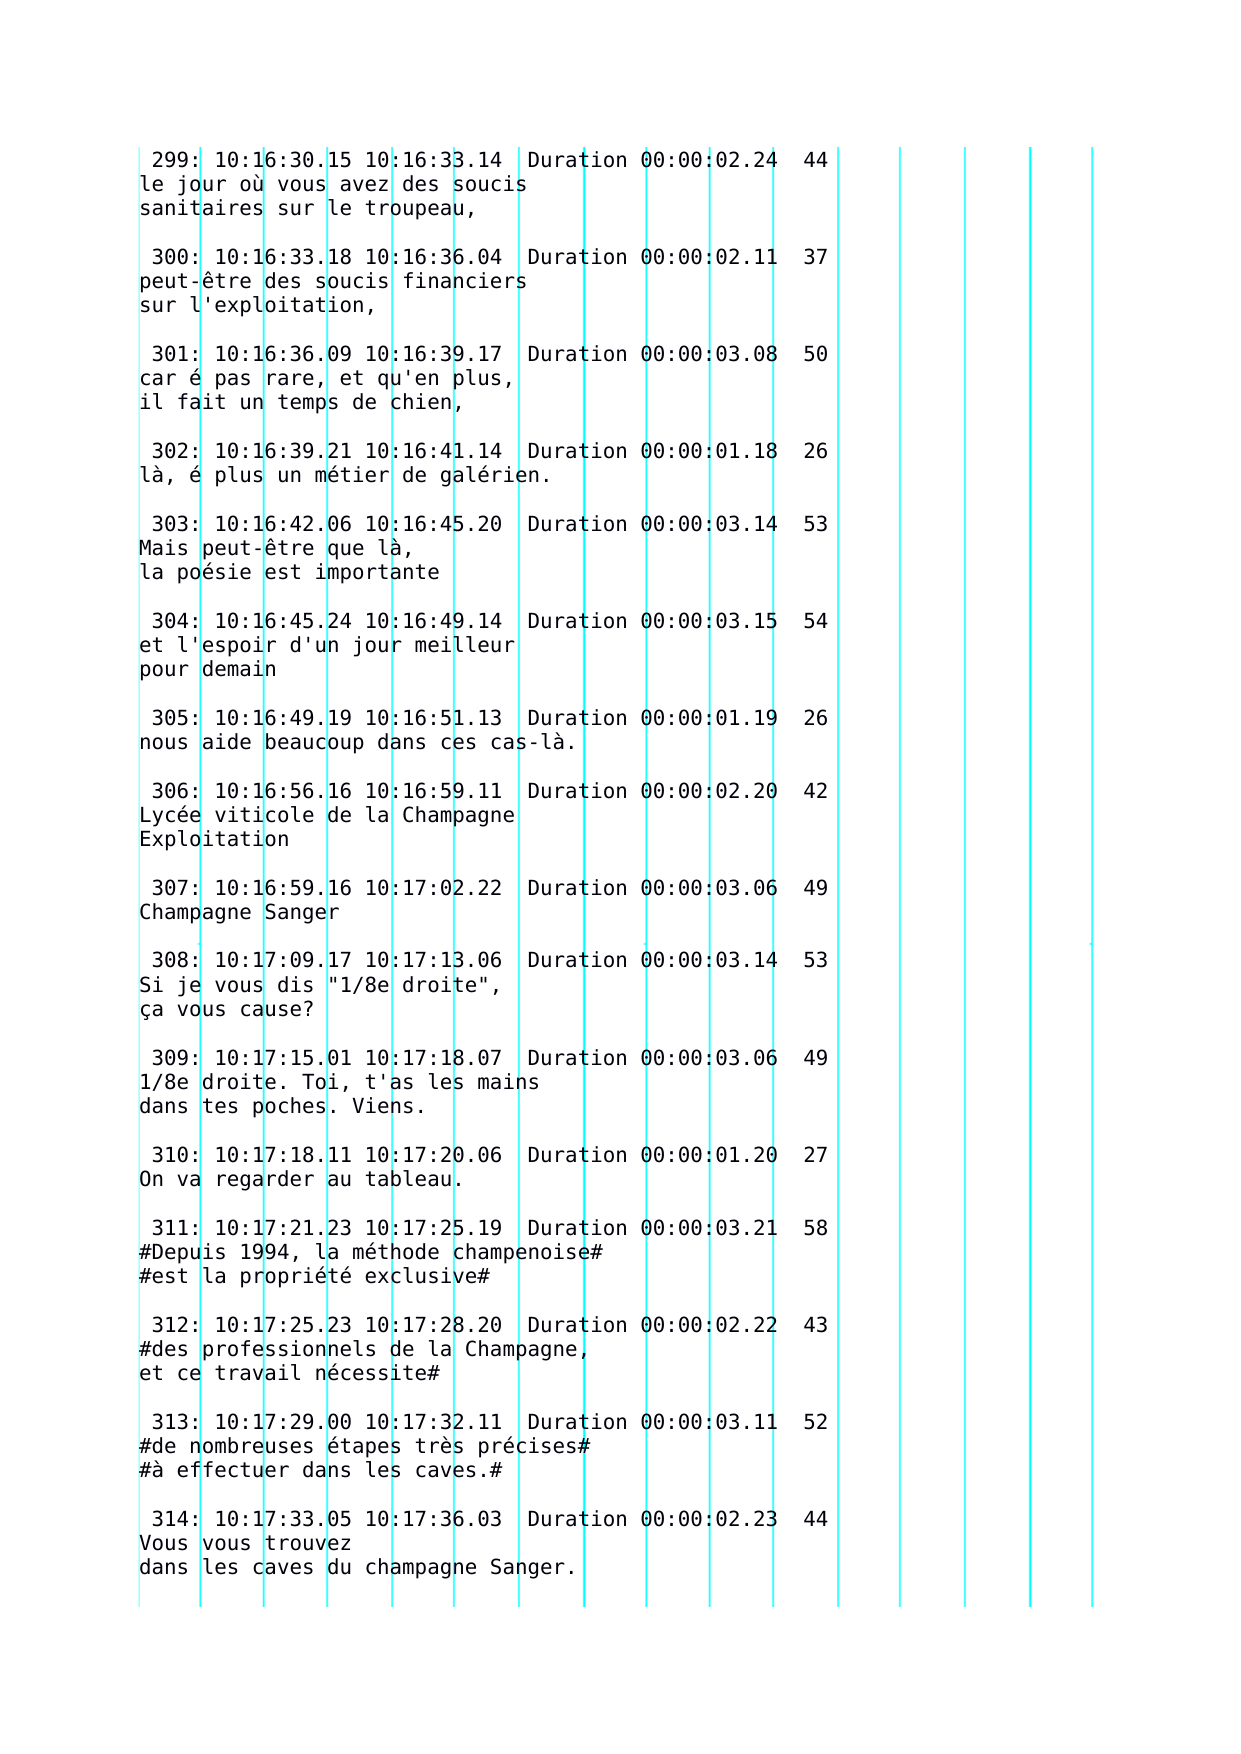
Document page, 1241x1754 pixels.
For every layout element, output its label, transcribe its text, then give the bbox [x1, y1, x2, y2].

text il fait un temps de chien, [139, 390, 1101, 414]
text sanitaires sur le troupeau, [139, 196, 1101, 220]
text 306: 10:16:56.16 10:16:59.11 Duration 00:00:02.20 42 [139, 779, 1101, 803]
text Champagne Sanger [139, 900, 1101, 924]
text dans les caves du champagne Sanger. [139, 1555, 1101, 1579]
text ça vous cause? [139, 997, 1101, 1021]
text 1/8e droite. Toi, t'as les mains [139, 1070, 1101, 1094]
text #Depuis 1994, la méthode champenoise# [139, 1240, 1101, 1264]
text 305: 10:16:49.19 10:16:51.13 Duration 00:00:01.19 26 [139, 706, 1101, 730]
text Exploitation [139, 827, 1101, 851]
text car é pas rare, et qu'en plus, [139, 366, 1101, 390]
text et ce travail nécessite# [139, 1361, 1101, 1385]
text 302: 10:16:39.21 10:16:41.14 Duration 00:00:01.18 26 [139, 439, 1101, 463]
text #des professionnels de la Champagne, [139, 1337, 1101, 1361]
text 313: 10:17:29.00 10:17:32.11 Duration 00:00:03.11 52 [139, 1410, 1101, 1434]
text pour demain [139, 657, 1101, 682]
text Vous vous trouvez [139, 1531, 1101, 1555]
text là, é plus un métier de galérien. [139, 463, 1101, 487]
text #de nombreuses étapes très précises# [139, 1434, 1101, 1458]
text 308: 10:17:09.17 10:17:13.06 Duration 00:00:03.14 53 [139, 948, 1101, 973]
text 304: 10:16:45.24 10:16:49.14 Duration 00:00:03.15 54 [139, 609, 1101, 633]
text 310: 10:17:18.11 10:17:20.06 Duration 00:00:01.20 27 [139, 1143, 1101, 1167]
text le jour où vous avez des soucis [139, 172, 1101, 196]
text 299: 10:16:30.15 10:16:33.14 Duration 00:00:02.24 44 [139, 148, 1101, 172]
text 303: 10:16:42.06 10:16:45.20 Duration 00:00:03.14 53 [139, 512, 1101, 536]
text Lycée viticole de la Champagne [139, 803, 1101, 827]
text 307: 10:16:59.16 10:17:02.22 Duration 00:00:03.06 49 [139, 876, 1101, 900]
text 300: 10:16:33.18 10:16:36.04 Duration 00:00:02.11 37 [139, 245, 1101, 269]
text Si je vous dis "1/8e droite", [139, 973, 1101, 997]
text sur l'exploitation, [139, 293, 1101, 317]
text dans tes poches. Viens. [139, 1094, 1101, 1118]
text 301: 10:16:36.09 10:16:39.17 Duration 00:00:03.08 50 [139, 342, 1101, 366]
text 311: 10:17:21.23 10:17:25.19 Duration 00:00:03.21 58 [139, 1216, 1101, 1240]
text et l'espoir d'un jour meilleur [139, 633, 1101, 657]
text 314: 10:17:33.05 10:17:36.03 Duration 00:00:02.23 44 [139, 1507, 1101, 1531]
text Mais peut-être que là, [139, 536, 1101, 560]
text #est la propriété exclusive# [139, 1264, 1101, 1288]
text #à effectuer dans les caves.# [139, 1458, 1101, 1482]
text 309: 10:17:15.01 10:17:18.07 Duration 00:00:03.06 49 [139, 1046, 1101, 1070]
text peut-être des soucis financiers [139, 269, 1101, 293]
picture [138, 147, 1102, 1607]
text la poésie est importante [139, 560, 1101, 584]
text nous aide beaucoup dans ces cas-là. [139, 730, 1101, 754]
text 312: 10:17:25.23 10:17:28.20 Duration 00:00:02.22 43 [139, 1313, 1101, 1337]
text On va regarder au tableau. [139, 1167, 1101, 1191]
